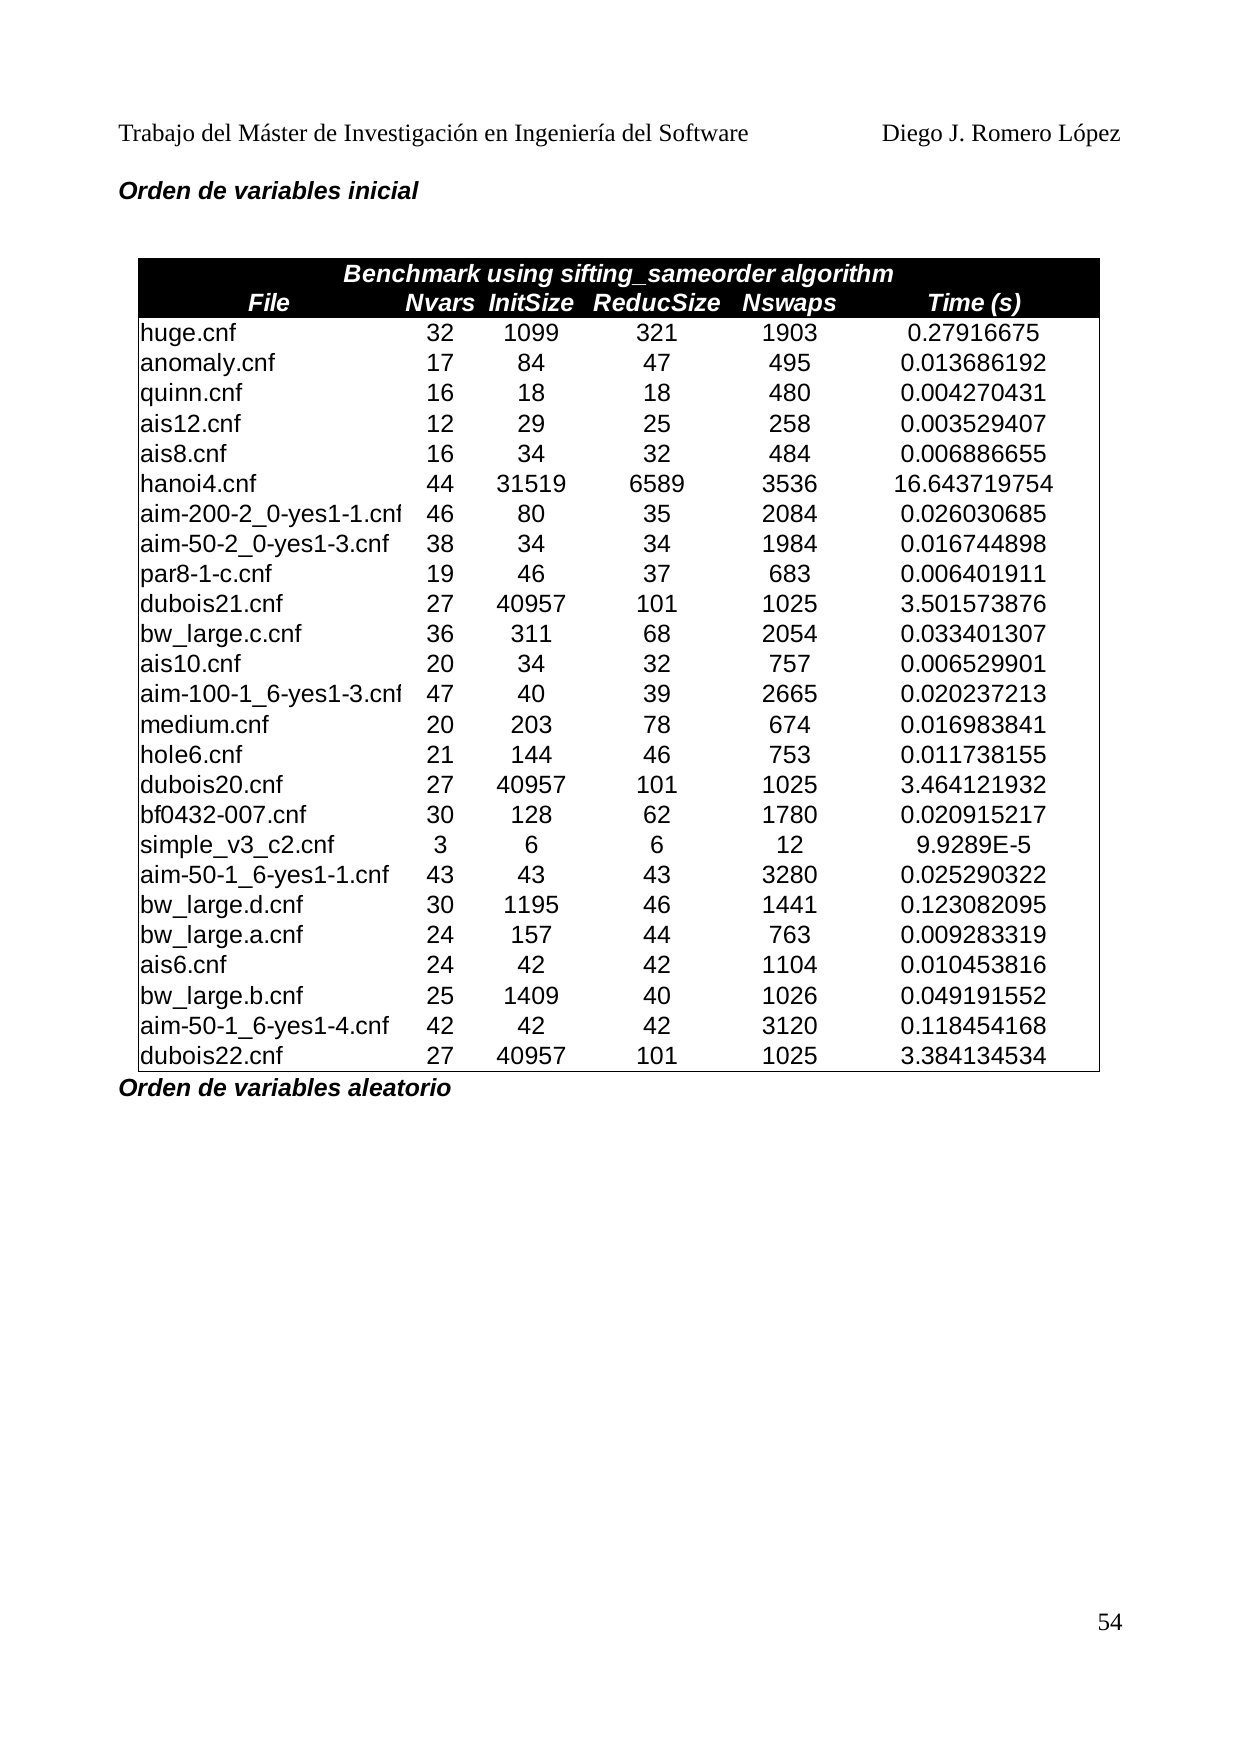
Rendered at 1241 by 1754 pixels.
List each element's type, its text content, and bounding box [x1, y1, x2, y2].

subtitle Orden de variables inicial [118, 176, 1122, 205]
subtitle Orden de variables aleatorio [118, 976, 1122, 1102]
